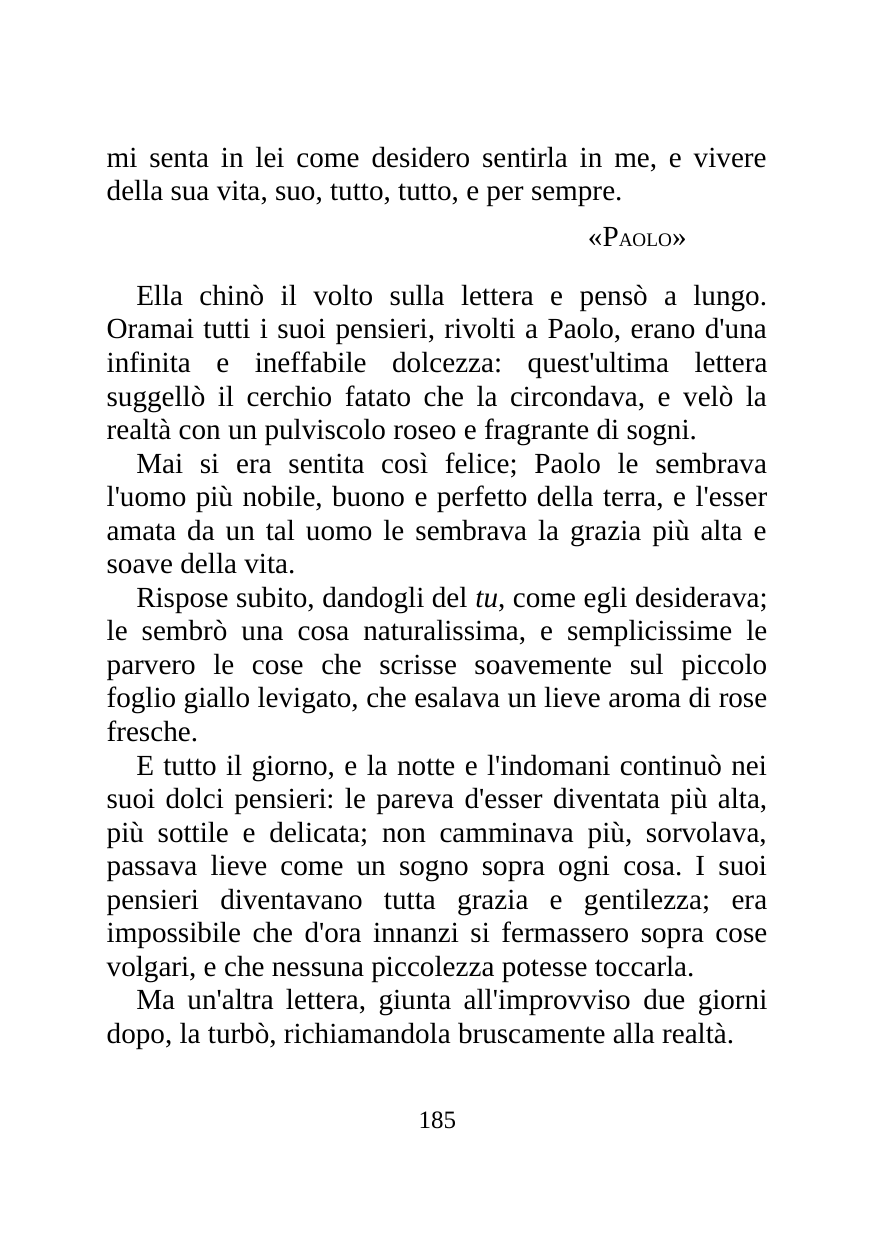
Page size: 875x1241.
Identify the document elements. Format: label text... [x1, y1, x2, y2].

text Rispose subito, dandogli del tu, come egli desiderava; le sembrò una cosa naturalissima, e semplicissime le parvero le cose che scrisse soavemente sul piccolo foglio giallo levigato, che esalava un lieve aroma di rose fresche. [106, 580, 768, 748]
text Mai si era sentita così felice; Paolo le sembrava l'uomo più nobile, buono e perfetto della terra, e l'esser amata da un tal uomo le sembrava la grazia più alta e soave della vita. [106, 446, 768, 580]
text mi senta in lei come desidero sentirla in me, e vivere della sua vita, suo, tutto, tutto, e per sempre. [106, 140, 768, 207]
text Ella chinò il volto sulla lettera e pensò a lungo. Oramai tutti i suoi pensieri, rivolti a Paolo, erano d'una infinita e ineffabile dolcezza: quest'ultima lettera suggellò il cerchio fatato che la circondava, e velò la realtà con un pulviscolo roseo e fragrante di sogni. [106, 278, 768, 446]
text «Paolo» [106, 219, 768, 253]
text Ma un'altra lettera, giunta all'improvviso due giorni dopo, la turbò, richiamandola bruscamente alla realtà. [106, 982, 768, 1049]
text E tutto il giorno, e la notte e l'indomani continuò nei suoi dolci pensieri: le pareva d'esser diventata più alta, più sottile e delicata; non camminava più, sorvolava, passava lieve come un sogno sopra ogni cosa. I suoi pensieri diventavano tutta grazia e gentilezza; era impossibile che d'ora innanzi si fermassero sopra cose volgari, e che nessuna piccolezza potesse toccarla. [106, 748, 768, 982]
